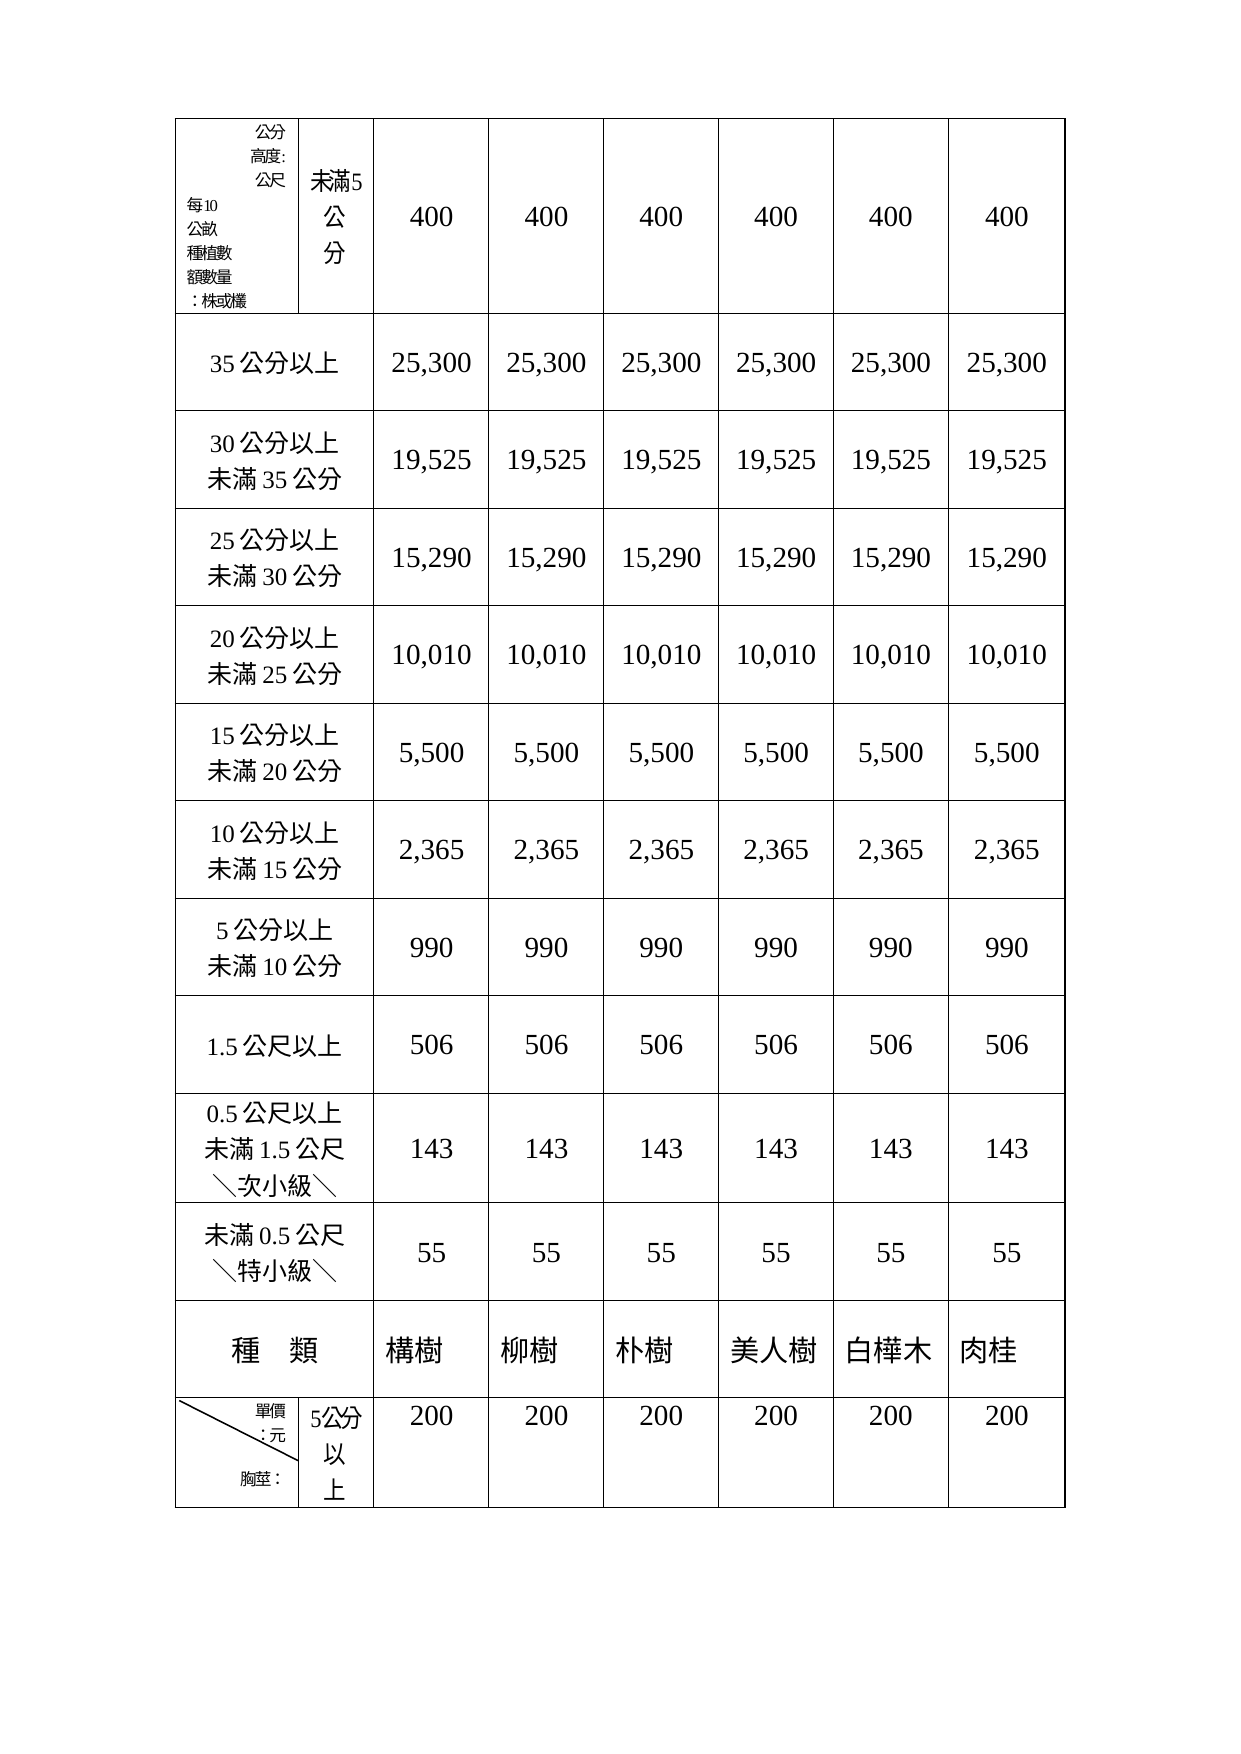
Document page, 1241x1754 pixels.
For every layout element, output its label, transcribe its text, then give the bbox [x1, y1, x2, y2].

table_cell 990 [834, 899, 948, 995]
table_cell 19,525 [719, 411, 833, 507]
table_cell 200 [834, 1398, 948, 1507]
table_cell 990 [604, 899, 718, 995]
table_cell 55 [834, 1203, 948, 1300]
table_cell 25,300 [719, 314, 833, 410]
table_cell 990 [374, 899, 488, 995]
table_cell 2,365 [834, 801, 948, 897]
table_cell 200 [949, 1398, 1064, 1507]
table_cell 種 類 [176, 1301, 373, 1397]
table_cell 15公分以上 未滿20公分 [176, 704, 373, 800]
table_cell 55 [604, 1203, 718, 1300]
table_cell 肉桂 [949, 1301, 1064, 1397]
table_cell 15,290 [834, 509, 948, 605]
table_cell 400 [834, 119, 948, 312]
table_cell 美人樹 [719, 1301, 833, 1397]
table_cell 506 [604, 996, 718, 1092]
table_cell 990 [489, 899, 603, 995]
table_cell 單價 ：元 胸莖： [176, 1398, 298, 1507]
table_cell 400 [489, 119, 603, 312]
table_cell 55 [949, 1203, 1064, 1300]
table_cell 15,290 [489, 509, 603, 605]
table_cell 400 [719, 119, 833, 312]
table_cell 15,290 [374, 509, 488, 605]
table_cell 143 [834, 1094, 948, 1202]
table_cell 10公分以上 未滿15公分 [176, 801, 373, 897]
table_cell 506 [834, 996, 948, 1092]
table_cell 55 [374, 1203, 488, 1300]
table_cell 25,300 [834, 314, 948, 410]
table_cell 19,525 [604, 411, 718, 507]
table_cell 0.5公尺以上 未滿1.5公尺 ＼次小級＼ [176, 1094, 373, 1202]
table_cell 15,290 [719, 509, 833, 605]
table_cell 25,300 [489, 314, 603, 410]
table_cell 10,010 [604, 606, 718, 702]
table_cell 柳樹 [489, 1301, 603, 1397]
table_cell 990 [949, 899, 1064, 995]
table_cell 55 [719, 1203, 833, 1300]
table_cell 未滿0.5公尺 ＼特小級＼ [176, 1203, 373, 1300]
table_cell 2,365 [374, 801, 488, 897]
table_cell 19,525 [374, 411, 488, 507]
table_cell 5,500 [374, 704, 488, 800]
table_cell 143 [489, 1094, 603, 1202]
table_cell 200 [374, 1398, 488, 1507]
table_cell 400 [374, 119, 488, 312]
table_cell 30公分以上 未滿35公分 [176, 411, 373, 507]
table_cell 143 [374, 1094, 488, 1202]
table_cell 25,300 [374, 314, 488, 410]
table_cell 5公分以上 未滿10公分 [176, 899, 373, 995]
table_cell 10,010 [489, 606, 603, 702]
table_cell 35公分以上 [176, 314, 373, 410]
table_cell 200 [719, 1398, 833, 1507]
table_cell 25,300 [949, 314, 1064, 410]
table_cell 19,525 [834, 411, 948, 507]
table_cell 5,500 [834, 704, 948, 800]
table_cell 200 [604, 1398, 718, 1507]
table_cell 5,500 [604, 704, 718, 800]
table_cell 10,010 [949, 606, 1064, 702]
table_cell 400 [604, 119, 718, 312]
table_cell 143 [604, 1094, 718, 1202]
table_cell 1.5公尺以上 [176, 996, 373, 1092]
table_cell 白樺木 [834, 1301, 948, 1397]
table_cell 15,290 [604, 509, 718, 605]
table_cell 5公分 以 上 [299, 1398, 373, 1507]
table_cell 5,500 [949, 704, 1064, 800]
table_cell 公分 高度: 公尺 每10 公畝 種植數 額數量 ：株或欉 [176, 119, 298, 312]
table_cell 10,010 [719, 606, 833, 702]
table_cell 10,010 [374, 606, 488, 702]
table_cell 506 [489, 996, 603, 1092]
table_cell 506 [374, 996, 488, 1092]
table_cell 506 [719, 996, 833, 1092]
table_cell 143 [719, 1094, 833, 1202]
table_cell 10,010 [834, 606, 948, 702]
table_cell 5,500 [489, 704, 603, 800]
table_cell 55 [489, 1203, 603, 1300]
table_cell 400 [949, 119, 1064, 312]
table_cell 2,365 [604, 801, 718, 897]
table_cell 143 [949, 1094, 1064, 1202]
table_cell 構樹 [374, 1301, 488, 1397]
table_cell 朴樹 [604, 1301, 718, 1397]
table_cell 200 [489, 1398, 603, 1507]
table_cell 25,300 [604, 314, 718, 410]
table_cell 15,290 [949, 509, 1064, 605]
table_cell 20公分以上 未滿25公分 [176, 606, 373, 702]
table_cell 2,365 [719, 801, 833, 897]
table_cell 25公分以上 未滿30公分 [176, 509, 373, 605]
table_cell 2,365 [489, 801, 603, 897]
table_cell 5,500 [719, 704, 833, 800]
table_cell 未滿5 公 分 [299, 119, 373, 312]
table_cell 990 [719, 899, 833, 995]
table_cell 2,365 [949, 801, 1064, 897]
table_cell 19,525 [949, 411, 1064, 507]
table_cell 506 [949, 996, 1064, 1092]
table_cell 19,525 [489, 411, 603, 507]
